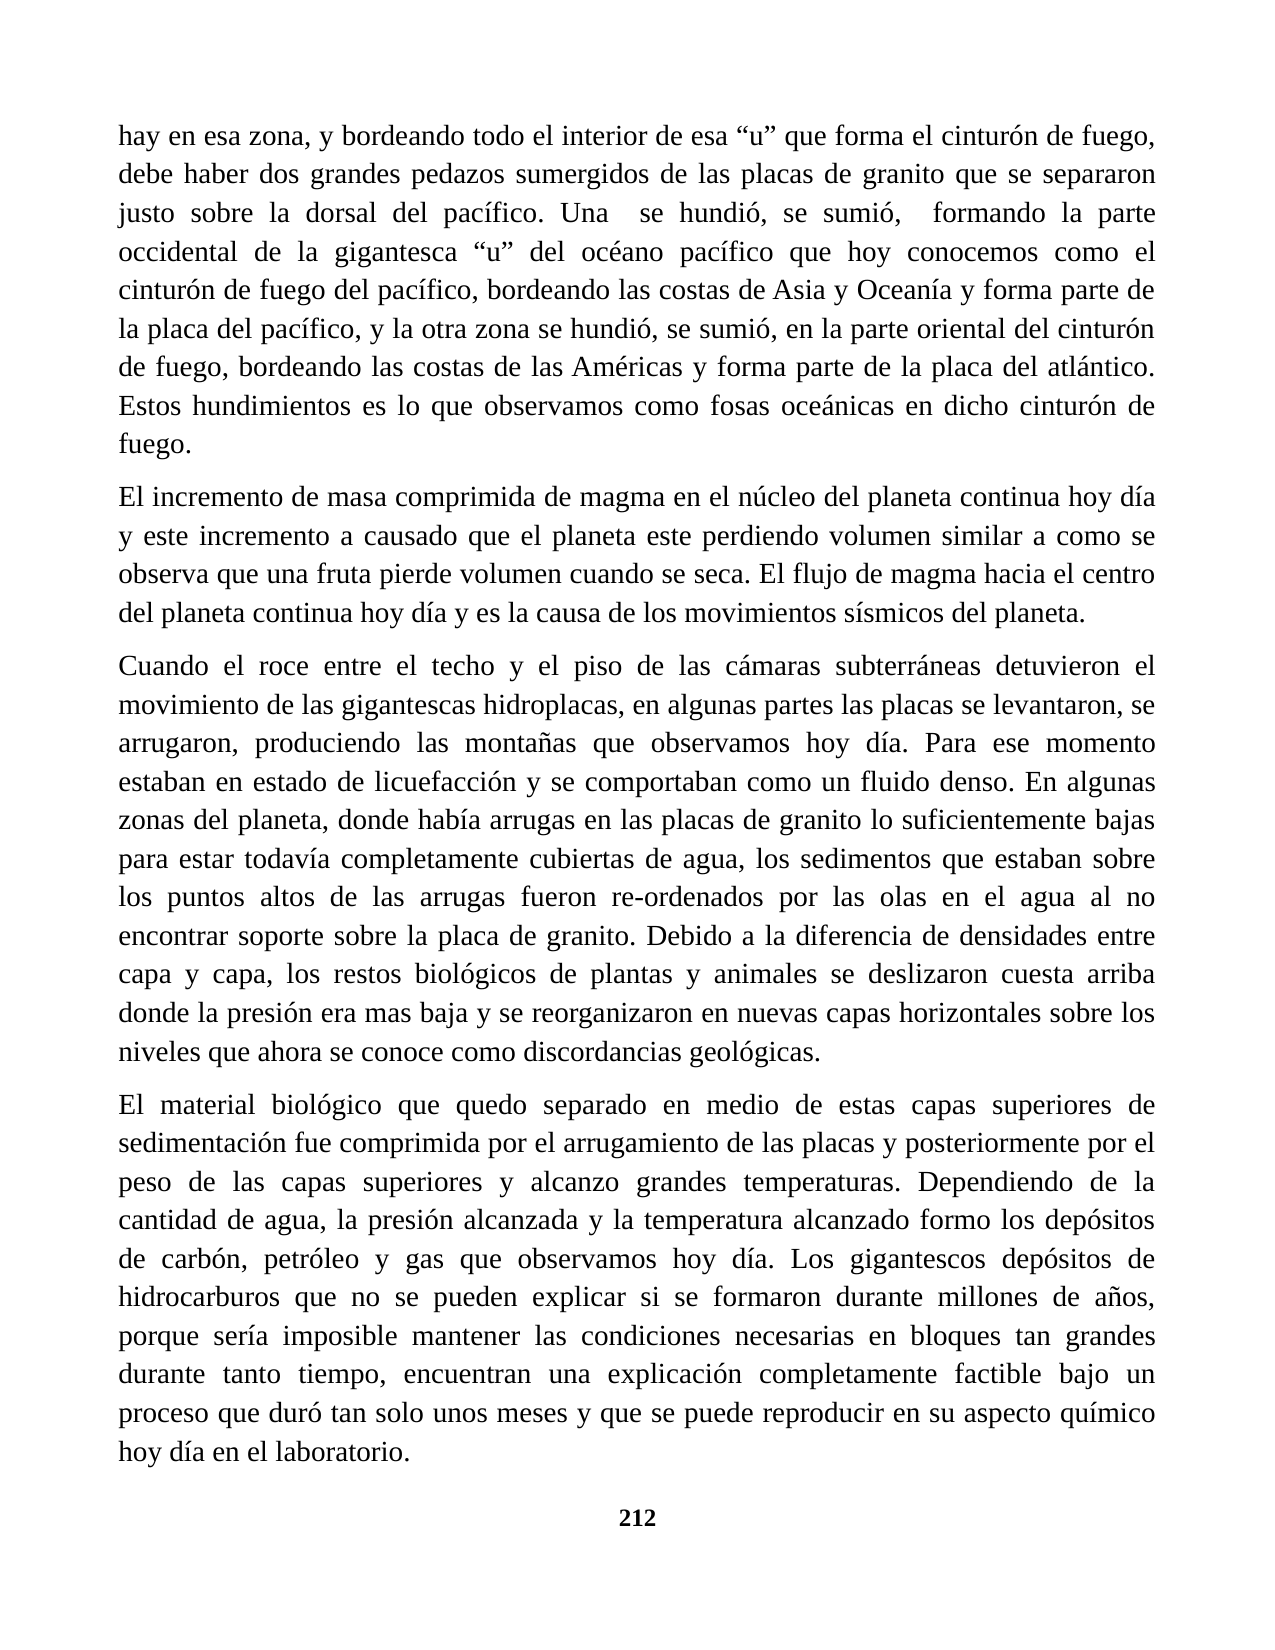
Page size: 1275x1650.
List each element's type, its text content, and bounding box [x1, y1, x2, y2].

text Cuando el roce entre el techo y el piso de las cámaras subterráneas detuvieron el movimiento de las gigantescas hidroplacas, en algunas partes las placas se levantaron, se arrugaron, produciendo las montañas que observamos hoy día. Para ese momento estaban en estado de licuefacción y se comportaban como un fluido denso. En algunas zonas del planeta, donde había arrugas en las placas de granito lo suficientemente bajas para estar todavía completamente cubiertas de agua, los sedimentos que estaban sobre los puntos altos de las arrugas fueron re-ordenados por las olas en el agua al no encontrar soporte sobre la placa de granito. Debido a la diferencia de densidades entre capa y capa, los restos biológicos de plantas y animales se deslizaron cuesta arriba donde la presión era mas baja y se reorganizaron en nuevas capas horizontales sobre los niveles que ahora se conoce como discordancias geológicas. [118, 648, 1157, 1067]
text El incremento de masa comprimida de magma en el núcleo del planeta continua hoy día y este incremento a causado que el planeta este perdiendo volumen similar a como se observa que una fruta pierde volumen cuando se seca. El flujo de magma hacia el centro del planeta continua hoy día y es la causa de los movimientos sísmicos del planeta. [118, 479, 1157, 629]
text hay en esa zona, y bordeando todo el interior de esa “u” que forma el cinturón de fuego, debe haber dos grandes pedazos sumergidos de las placas de granito que se separaron justo sobre la dorsal del pacífico. Una se hundió, se sumió, formando la parte occidental de la gigantesca “u” del océano pacífico que hoy conocemos como el cinturón de fuego del pacífico, bordeando las costas de Asia y Oceanía y forma parte de la placa del pacífico, y la otra zona se hundió, se sumió, en la parte oriental del cinturón de fuego, bordeando las costas de las Américas y forma parte de la placa del atlántico. Estos hundimientos es lo que observamos como fosas oceánicas en dicho cinturón de fuego. [118, 118, 1157, 460]
text El material biológico que quedo separado en medio de estas capas superiores de sedimentación fue comprimida por el arrugamiento de las placas y posteriormente por el peso de las capas superiores y alcanzo grandes temperaturas. Dependiendo de la cantidad de agua, la presión alcanzada y la temperatura alcanzado formo los depósitos de carbón, petróleo y gas que observamos hoy día. Los gigantescos depósitos de hidrocarburos que no se pueden explicar si se formaron durante millones de años, porque sería imposible mantener las condiciones necesarias en bloques tan grandes durante tanto tiempo, encuentran una explicación completamente factible bajo un proceso que duró tan solo unos meses y que se puede reproducir en su aspecto químico hoy día en el laboratorio. [118, 1087, 1157, 1467]
